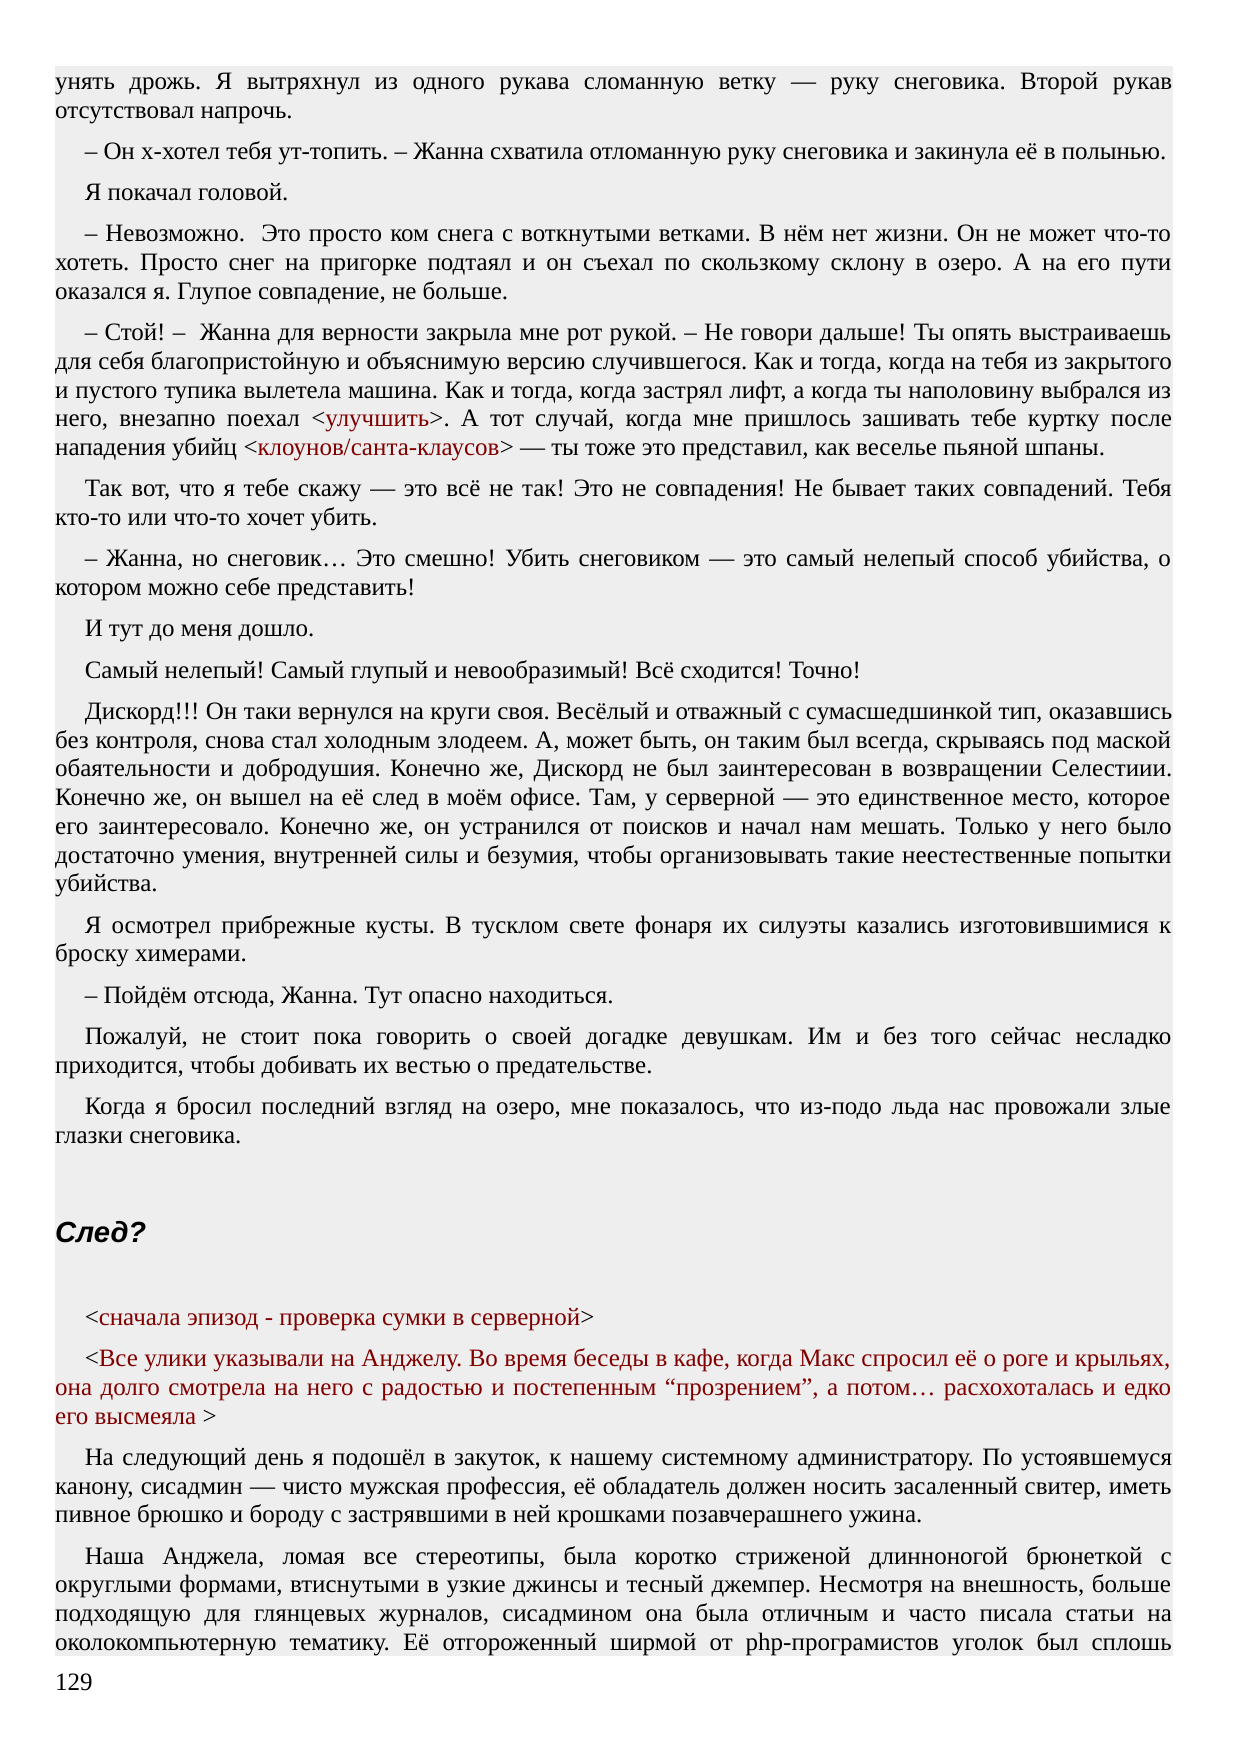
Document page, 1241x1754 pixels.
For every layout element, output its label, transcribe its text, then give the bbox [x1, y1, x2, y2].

text Так вот, что я тебе скажу — это всё не так! Это не совпадения! Не бывает таких совпадений. Тебя кто-то или что-то хочет убить. [55, 473, 1173, 531]
text – Пойдём отсюда, Жанна. Тут опасно находиться. [55, 980, 1173, 1008]
text Я осмотрел прибрежные кусты. В тусклом свете фонаря их силуэты казались изготовившимися к броску химерами. [55, 910, 1173, 967]
text – Стой! – Жанна для верности закрыла мне рот рукой. – Не говори дальше! Ты опять выстраиваешь для себя благопристойную и объяснимую версию случившегося. Как и тогда, когда на тебя из закрытого и пустого тупика вылетела машина. Как и тогда, когда застрял лифт, а когда ты наполовину выбрался из него, внезапно поехал <улучшить>. А тот случай, когда мне пришлось зашивать тебе куртку после нападения убийц <клоунов/санта-клаусов> — ты тоже это представил, как веселье пьяной шпаны. [55, 317, 1173, 461]
text <сначала эпизод - проверка сумки в серверной> [55, 1302, 1173, 1331]
subtitle След? [55, 1215, 1173, 1248]
text И тут до меня дошло. [55, 613, 1173, 642]
text – Невозможно. Это просто ком снега с воткнутыми ветками. В нём нет жизни. Он не может что-то хотеть. Просто снег на пригорке подтаял и он съехал по скользкому склону в озеро. А на его пути оказался я. Глупое совпадение, не больше. [55, 218, 1173, 305]
text Дискорд!!! Он таки вернулся на круги своя. Весёлый и отважный с сумасшедшинкой тип, оказавшись без контроля, снова стал холодным злодеем. А, может быть, он таким был всегда, скрываясь под маской обаятельности и добродушия. Конечно же, Дискорд не был заинтересован в возвращении Селестиии. Конечно же, он вышел на её след в моём офисе. Там, у серверной — это единственное место, которое его заинтересовало. Конечно же, он устранился от поисков и начал нам мешать. Только у него было достаточно умения, внутренней силы и безумия, чтобы организовывать такие неестественные попытки убийства. [55, 696, 1173, 897]
text <Все улики указывали на Анджелу. Во время беседы в кафе, когда Макс спросил её о роге и крыльях, она долго смотрела на него с радостью и постепенным “прозрением”, а потом… расхохоталась и едко его высмеяла > [55, 1343, 1173, 1429]
text На следующий день я подошёл в закуток, к нашему системному администратору. По устоявшемуся канону, сисадмин — чисто мужская профессия, её обладатель должен носить засаленный свитер, иметь пивное брюшко и бороду с застрявшими в ней крошками позавчерашнего ужина. [55, 1442, 1173, 1528]
text унять дрожь. Я вытряхнул из одного рукава сломанную ветку — руку снеговика. Второй рукав отсутствовал напрочь. [55, 66, 1173, 123]
text – Он х-хотел тебя ут-топить. – Жанна схватила отломанную руку снеговика и закинула её в полынью. [55, 136, 1173, 165]
text – Жанна, но снеговик… Это смешно! Убить снеговиком — это самый нелепый способ убийства, о котором можно себе представить! [55, 543, 1173, 601]
text Самый нелепый! Самый глупый и невообразимый! Всё сходится! Точно! [55, 655, 1173, 683]
text Пожалуй, не стоит пока говорить о своей догадке девушкам. Им и без того сейчас несладко приходится, чтобы добивать их вестью о предательстве. [55, 1021, 1173, 1078]
text Я покачал головой. [55, 177, 1173, 206]
text Наша Анджела, ломая все стереотипы, была коротко стриженой длинноногой брюнеткой с округлыми формами, втиснутыми в узкие джинсы и тесный джемпер. Несмотря на внешность, больше подходящую для глянцевых журналов, сисадмином она была отличным и часто писала статьи на околокомпьютерную тематику. Её отгороженный ширмой от php-програмистов уголок был сплошь [55, 1541, 1173, 1656]
text Когда я бросил последний взгляд на озеро, мне показалось, что из-подо льда нас провожали злые глазки снеговика. [55, 1091, 1173, 1148]
